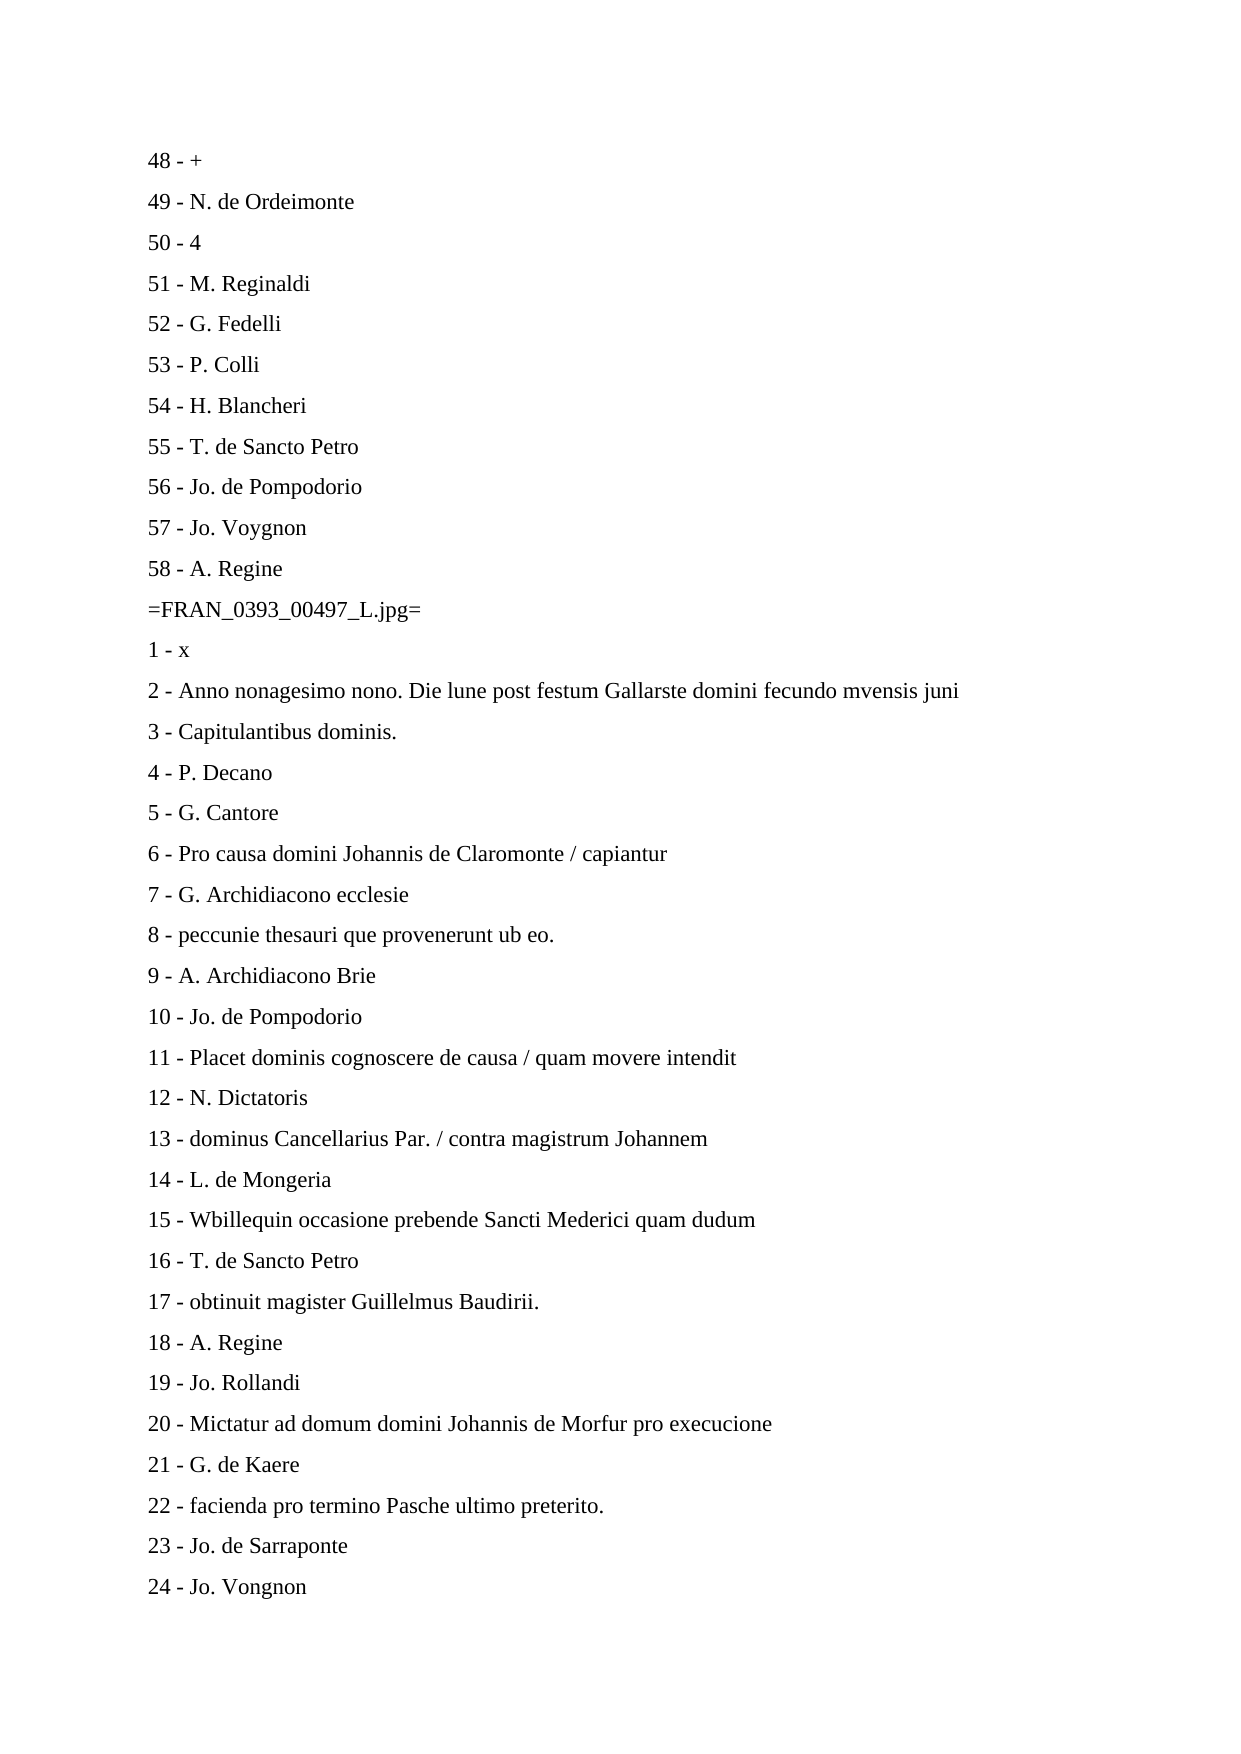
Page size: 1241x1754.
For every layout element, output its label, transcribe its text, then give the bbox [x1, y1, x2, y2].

text 18 - A. Regine [148, 1329, 1093, 1355]
text 14 - L. de Mongeria [148, 1166, 1093, 1192]
text 17 - obtinuit magister Guillelmus Baudirii. [148, 1288, 1093, 1314]
text 11 - Placet dominis cognoscere de causa / quam movere intendit [148, 1044, 1093, 1070]
text =FRAN_0393_00497_L.jpg= [148, 596, 1093, 622]
text 1 - x [148, 636, 1093, 663]
text 51 - M. Reginaldi [148, 270, 1093, 296]
text 58 - A. Regine [148, 555, 1093, 581]
text 5 - G. Cantore [148, 799, 1093, 826]
text 8 - peccunie thesauri que provenerunt ub eo. [148, 921, 1093, 948]
text 53 - P. Colli [148, 351, 1093, 378]
text 21 - G. de Kaere [148, 1451, 1093, 1477]
text 57 - Jo. Voygnon [148, 514, 1093, 541]
text 55 - T. de Sancto Petro [148, 433, 1093, 459]
text 4 - P. Decano [148, 758, 1093, 785]
text 54 - H. Blancheri [148, 392, 1093, 418]
text 2 - Anno nonagesimo nono. Die lune post festum Gallarste domini fecundo mvensis juni [148, 677, 1093, 703]
text 12 - N. Dictatoris [148, 1084, 1093, 1111]
text 49 - N. de Ordeimonte [148, 188, 1093, 215]
text 3 - Capitulantibus dominis. [148, 718, 1093, 744]
text 10 - Jo. de Pompodorio [148, 1003, 1093, 1029]
text 19 - Jo. Rollandi [148, 1369, 1093, 1396]
text 23 - Jo. de Sarraponte [148, 1532, 1093, 1559]
text 52 - G. Fedelli [148, 311, 1093, 337]
text 6 - Pro causa domini Johannis de Claromonte / capiantur [148, 840, 1093, 866]
text 16 - T. de Sancto Petro [148, 1247, 1093, 1274]
text 22 - facienda pro termino Pasche ultimo preterito. [148, 1492, 1093, 1518]
text 50 - 4 [148, 229, 1093, 255]
text 7 - G. Archidiacono ecclesie [148, 881, 1093, 907]
text 20 - Mictatur ad domum domini Johannis de Morfur pro execucione [148, 1410, 1093, 1437]
text 13 - dominus Cancellarius Par. / contra magistrum Johannem [148, 1125, 1093, 1151]
text 56 - Jo. de Pompodorio [148, 473, 1093, 500]
text 24 - Jo. Vongnon [148, 1573, 1093, 1599]
text 9 - A. Archidiacono Brie [148, 962, 1093, 988]
text 48 - + [148, 148, 1093, 174]
text 15 - Wbillequin occasione prebende Sancti Mederici quam dudum [148, 1207, 1093, 1233]
